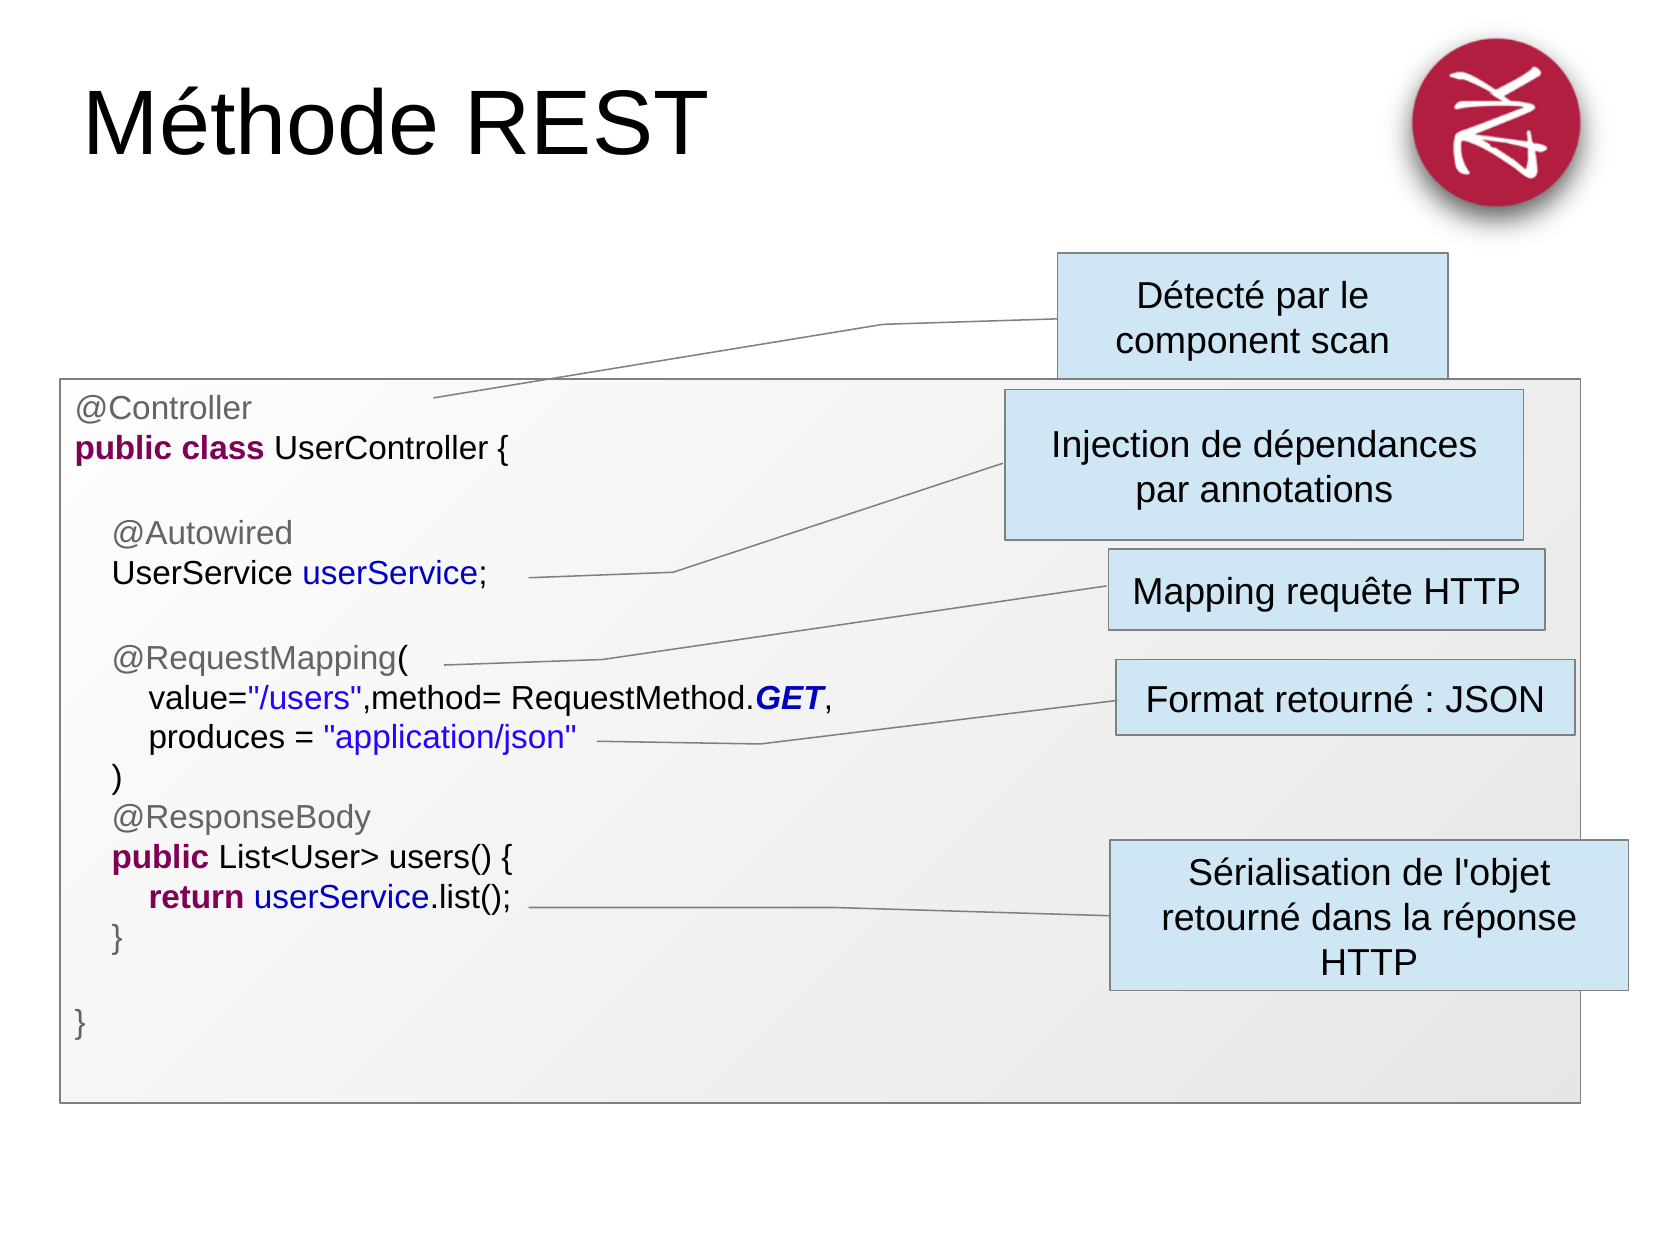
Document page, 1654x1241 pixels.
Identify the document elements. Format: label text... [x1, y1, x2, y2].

text_box @Controller public class UserController { @Autowired UserService userService; @RequestMapping( value="/users",method= RequestMethod.GET, produces = "application/json" ) @ResponseBody public List<User> users() { return userService.list(); } } [59, 378, 1581, 1104]
text_box Détecté par le component scan [1058, 253, 1448, 379]
picture [1374, 13, 1619, 258]
text_box Injection de dépendances par annotations [1005, 389, 1524, 540]
text_box Méthode REST [82, 13, 1571, 221]
text_box Format retourné : JSON [1116, 659, 1575, 735]
text_box Mapping requête HTTP [1109, 549, 1545, 630]
text_box Sérialisation de l'objet retourné dans la réponse HTTP [1110, 840, 1629, 990]
